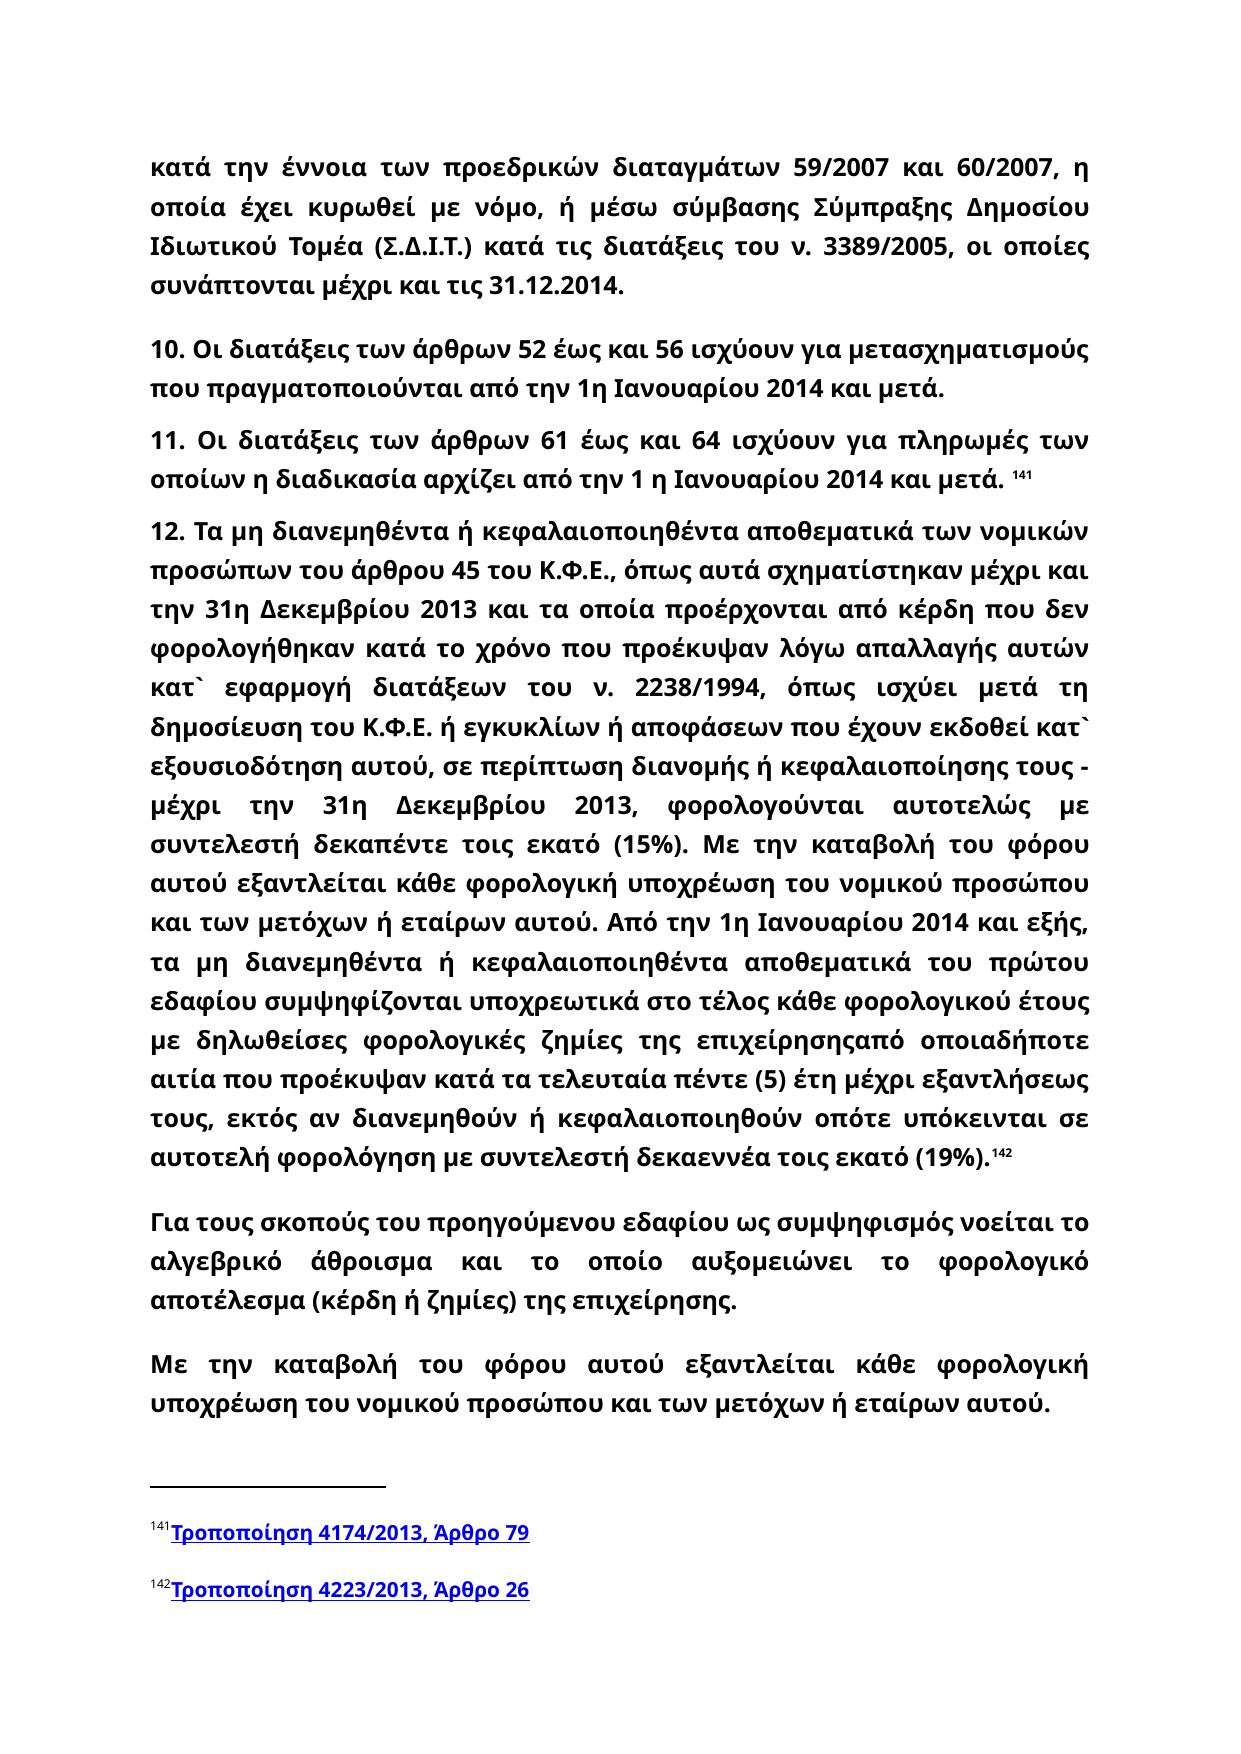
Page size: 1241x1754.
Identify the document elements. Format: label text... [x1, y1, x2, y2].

text κατά την έννοια των προεδρικών διαταγμάτων 59/2007 και 60/2007, η οποία έχει κυρωθεί με νόμο, ή μέσω σύμβασης Σύμπραξης Δημοσίου Ιδιωτικού Τομέα (Σ.Δ.Ι.Τ.) κατά τις διατάξεις του ν. 3389/2005, οι οποίες συνάπτονται μέχρι και τις 31.12.2014. [150, 150, 1090, 302]
text Για τους σκοπούς του προηγούμενου εδαφίου ως συμψηφισμός νοείται το αλγεβρικό άθροισμα και το οποίο αυξομειώνει το φορολογικό αποτέλεσμα (κέρδη ή ζημίες) της επιχείρησης. [150, 1204, 1090, 1317]
text 10. Οι διατάξεις των άρθρων 52 έως και 56 ισχύουν για μετασχηματισμούς που πραγματοποιούνται από την 1η Ιανουαρίου 2014 και μετά. [150, 332, 1090, 405]
text Με την καταβολή του φόρου αυτού εξαντλείται κάθε φορολογική υποχρέωση του νομικού προσώπου και των μετόχων ή εταίρων αυτού. [150, 1347, 1090, 1420]
text 12. Τα μη διανεμηθέντα ή κεφαλαιοποιηθέντα αποθεματικά των νομικών προσώπων του άρθρου 45 του Κ.Φ.Ε., όπως αυτά σχηματίστηκαν μέχρι και την 31η Δεκεμβρίου 2013 και τα οποία προέρχονται από κέρδη που δεν φορολογήθηκαν κατά το χρόνο που προέκυψαν λόγω απαλλαγής αυτών κατ` εφαρμογή διατάξεων του ν. 2238/1994, όπως ισχύει μετά τη δημοσίευση του Κ.Φ.Ε. ή εγκυκλίων ή αποφάσεων που έχουν εκδοθεί κατ` εξουσιοδότηση αυτού, σε περίπτωση διανομής ή κεφαλαιοποίησης τους - μέχρι την 31η Δεκεμβρίου 2013, φορολογούνται αυτοτελώς με συντελεστή δεκαπέντε τοις εκατό (15%). Με την καταβολή του φόρου αυτού εξαντλείται κάθε φορολογική υποχρέωση του νομικού προσώπου και των μετόχων ή εταίρων αυτού. Από την 1η Ιανουαρίου 2014 και εξής, τα μη διανεμηθέντα ή κεφαλαιοποιηθέντα αποθεματικά του πρώτου εδαφίου συμψηφίζονται υποχρεωτικά στο τέλος κάθε φορολογικού έτους με δηλωθείσες φορολογικές ζημίες της επιχείρησηςαπό οποιαδήποτε αιτία που προέκυψαν κατά τα τελευταία πέντε (5) έτη μέχρι εξαντλήσεως τους, εκτός αν διανεμηθούν ή κεφαλαιοποιηθούν οπότε υπόκεινται σε αυτοτελή φορολόγηση με συντελεστή δεκαεννέα τοις εκατό (19%). [150, 513, 1090, 1174]
text Τροποποίηση 4174/2013, Άρθρο 79 [150, 1518, 1090, 1546]
text Τροποποίηση 4223/2013, Άρθρο 26 [150, 1576, 1090, 1604]
text 11. Οι διατάξεις των άρθρων 61 έως και 64 ισχύουν για πληρωμές των οποίων η διαδικασία αρχίζει από την 1 η Ιανουαρίου 2014 και μετά. [150, 422, 1090, 496]
